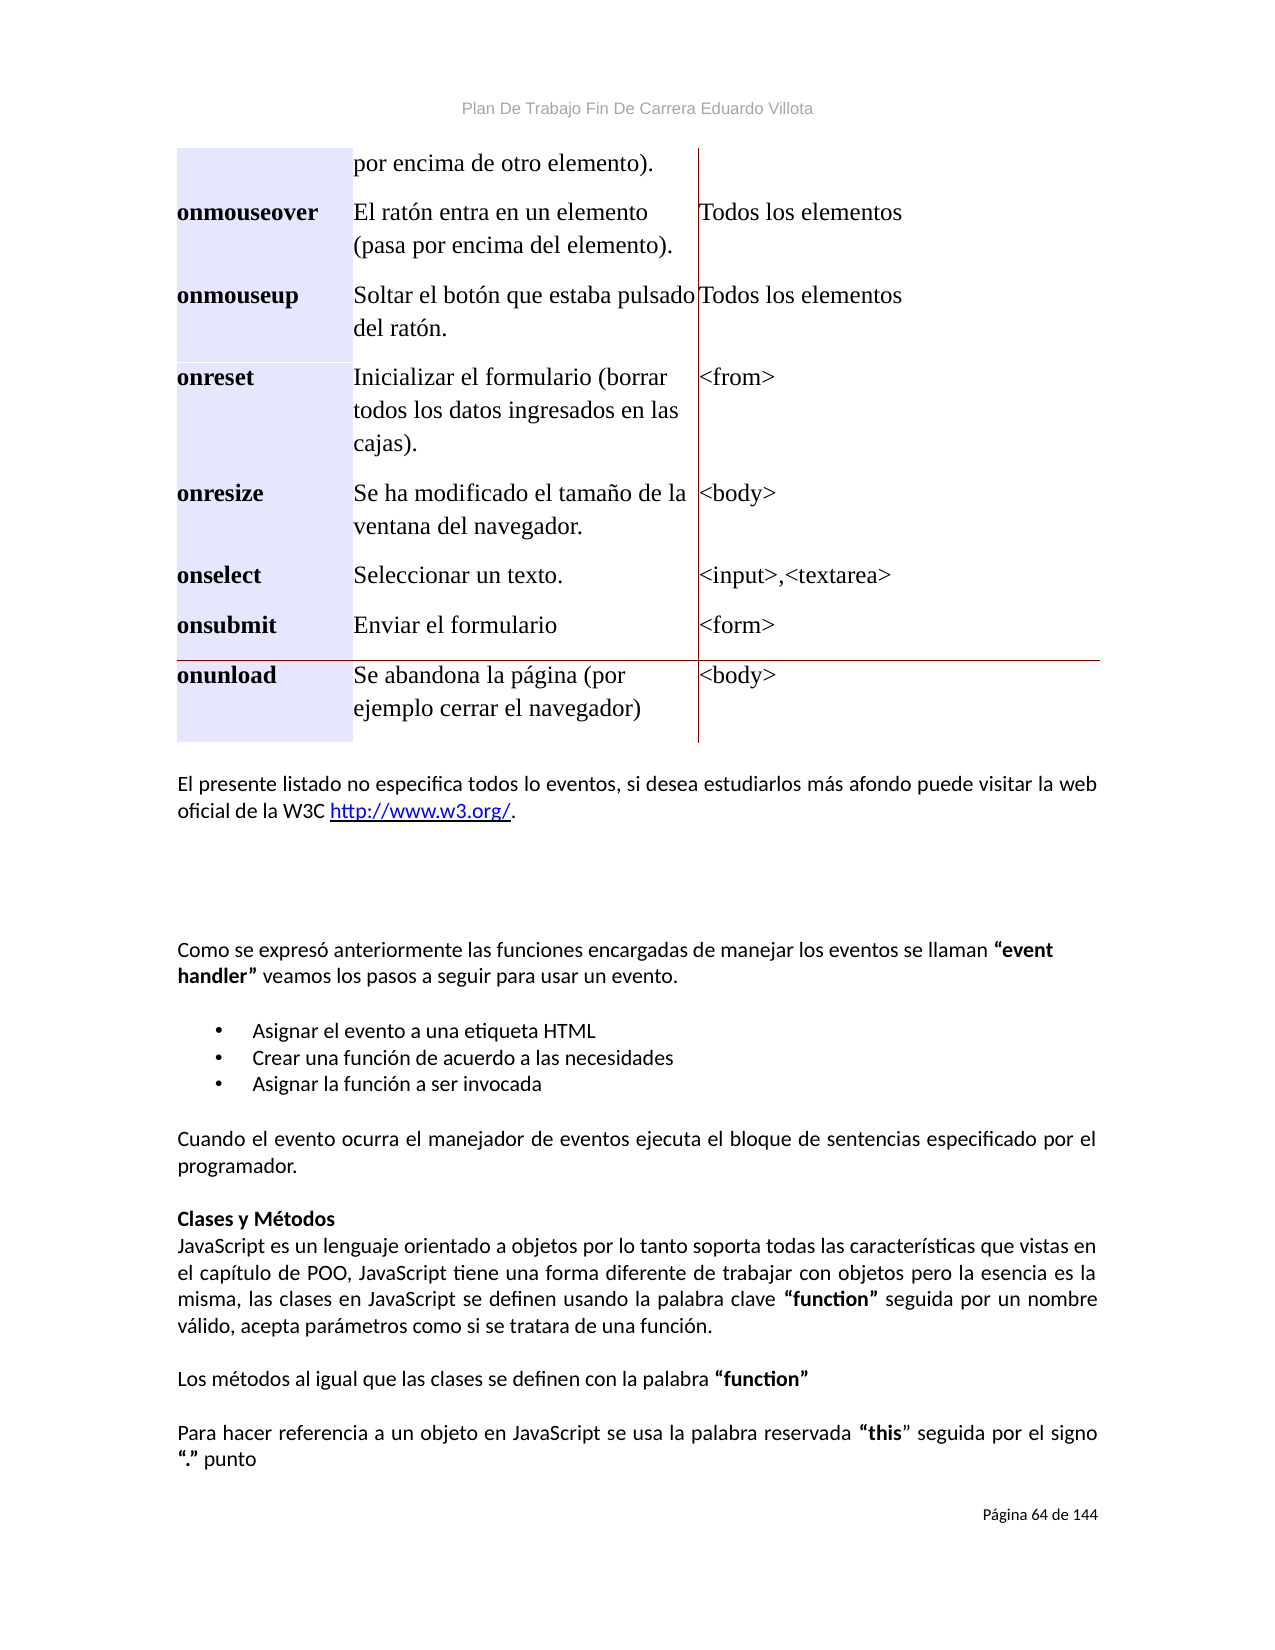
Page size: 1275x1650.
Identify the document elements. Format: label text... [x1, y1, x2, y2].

table_cell Inicializar el formulario (borrar todos los datos ingresados en las cajas). [353, 363, 698, 478]
table_cell <body> [699, 478, 1100, 561]
table_cell por encima de otro elemento). [353, 148, 698, 197]
list Asignar el evento a una etiqueta HTML [215, 1017, 1098, 1044]
table_cell Se ha modificado el tamaño de la ventana del navegador. [353, 478, 698, 561]
list Crear una función de acuerdo a las necesidades [215, 1044, 1098, 1071]
table_cell [177, 148, 353, 197]
table_cell Se abandona la página (por ejemplo cerrar el navegador) [353, 661, 698, 742]
text El presente listado no especifica todos lo eventos, si desea estudiarlos más afondo puede visitar la web oficial de la W3C http://www.w3.org/. [177, 771, 1098, 824]
table_cell <from> [699, 363, 1100, 478]
table_cell onreset [177, 363, 353, 478]
table_cell <body> [699, 661, 1100, 742]
text Para hacer referencia a un objeto en JavaScript se usa la palabra reservada “this” seguida por el signo “.” punto [177, 1419, 1098, 1472]
table_cell Seleccionar un texto. [353, 561, 698, 610]
table_cell onresize [177, 478, 353, 561]
text JavaScript es un lenguaje orientado a objetos por lo tanto soporta todas las características que vistas en el capítulo de POO, JavaScript tiene una forma diferente de trabajar con objetos pero la esencia es la misma, las clases en JavaScript se definen usando la palabra clave “function” seguida por un nombre válido, acepta parámetros como si se tratara de una función. [177, 1232, 1098, 1339]
table_cell onmouseup [177, 280, 353, 362]
list Asignar la función a ser invocada [215, 1071, 1098, 1097]
table_cell El ratón entra en un elemento (pasa por encima del elemento). [353, 197, 698, 280]
text Los métodos al igual que las clases se definen con la palabra “function” [177, 1365, 1098, 1392]
table_cell onselect [177, 561, 353, 610]
table_cell Todos los elementos [699, 197, 1100, 280]
table_cell <form> [699, 610, 1100, 660]
table_cell onmouseover [177, 197, 353, 280]
text Cuando el evento ocurra el manejador de eventos ejecuta el bloque de sentencias especificado por el programador. [177, 1125, 1098, 1179]
table_cell onsubmit [177, 610, 353, 660]
text Clases y Métodos [177, 1205, 1098, 1232]
text Como se expresó anteriormente las funciones encargadas de manejar los eventos se llaman “event handler” veamos los pasos a seguir para usar un evento. [177, 936, 1098, 989]
table_cell Todos los elementos [699, 280, 1100, 362]
table_cell Soltar el botón que estaba pulsado del ratón. [353, 280, 698, 362]
table_cell onunload [177, 661, 353, 742]
table_cell [699, 148, 1100, 197]
table_cell Enviar el formulario [353, 610, 698, 660]
table_cell <input>,<textarea> [699, 561, 1100, 610]
